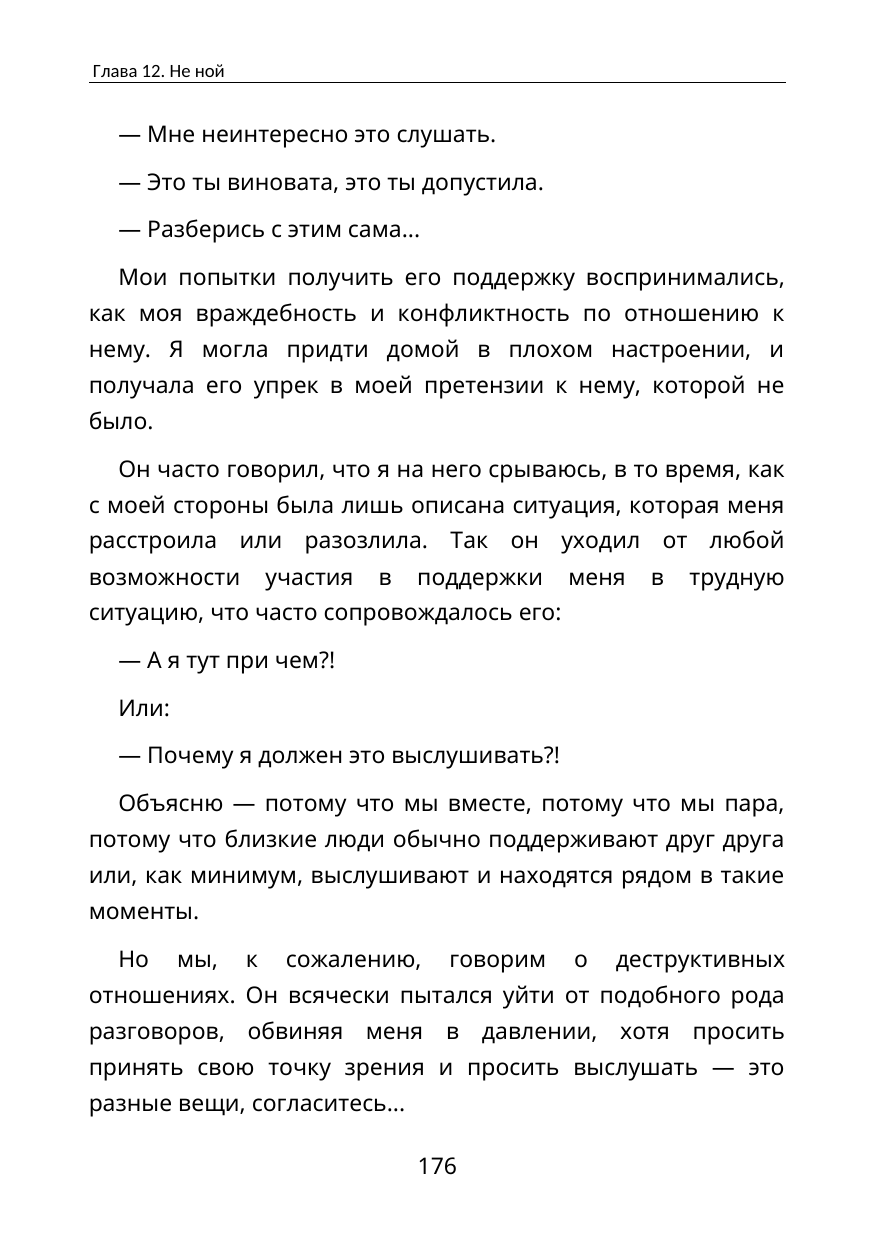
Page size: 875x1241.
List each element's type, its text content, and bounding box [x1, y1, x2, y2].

text Объясню — потому что мы вместе, потому что мы пара, потому что близкие люди обычно поддерживают друг друга или, как минимум, выслушивают и находятся рядом в такие моменты. [88, 787, 786, 926]
text — Мне неинтересно это слушать. [88, 118, 786, 149]
text Мои попытки получить его поддержку воспринимались, как моя враждебность и конфликтность по отношению к нему. Я могла придти домой в плохом настроении, и получала его упрек в моей претензии к нему, которой не было. [88, 261, 786, 436]
text Он часто говорил, что я на него срываюсь, в то время, как с моей стороны была лишь описана ситуация, которая меня расстроила или разозлила. Так он уходил от любой возможности участия в поддержки меня в трудную ситуацию, что часто сопровождалось его: [88, 453, 786, 628]
text — А я тут при чем?! [88, 644, 786, 675]
text Но мы, к сожалению, говорим о деструктивных отношениях. Он всячески пытался уйти от подобного рода разговоров, обвиняя меня в давлении, хотя просить принять свою точку зрения и просить выслушать — это разные вещи, согласитесь... [88, 943, 786, 1118]
text — Почему я должен это выслушивать?! [88, 739, 786, 771]
text Или: [88, 692, 786, 723]
text — Разберись с этим сама... [88, 213, 786, 245]
text — Это ты виновата, это ты допустила. [88, 166, 786, 197]
